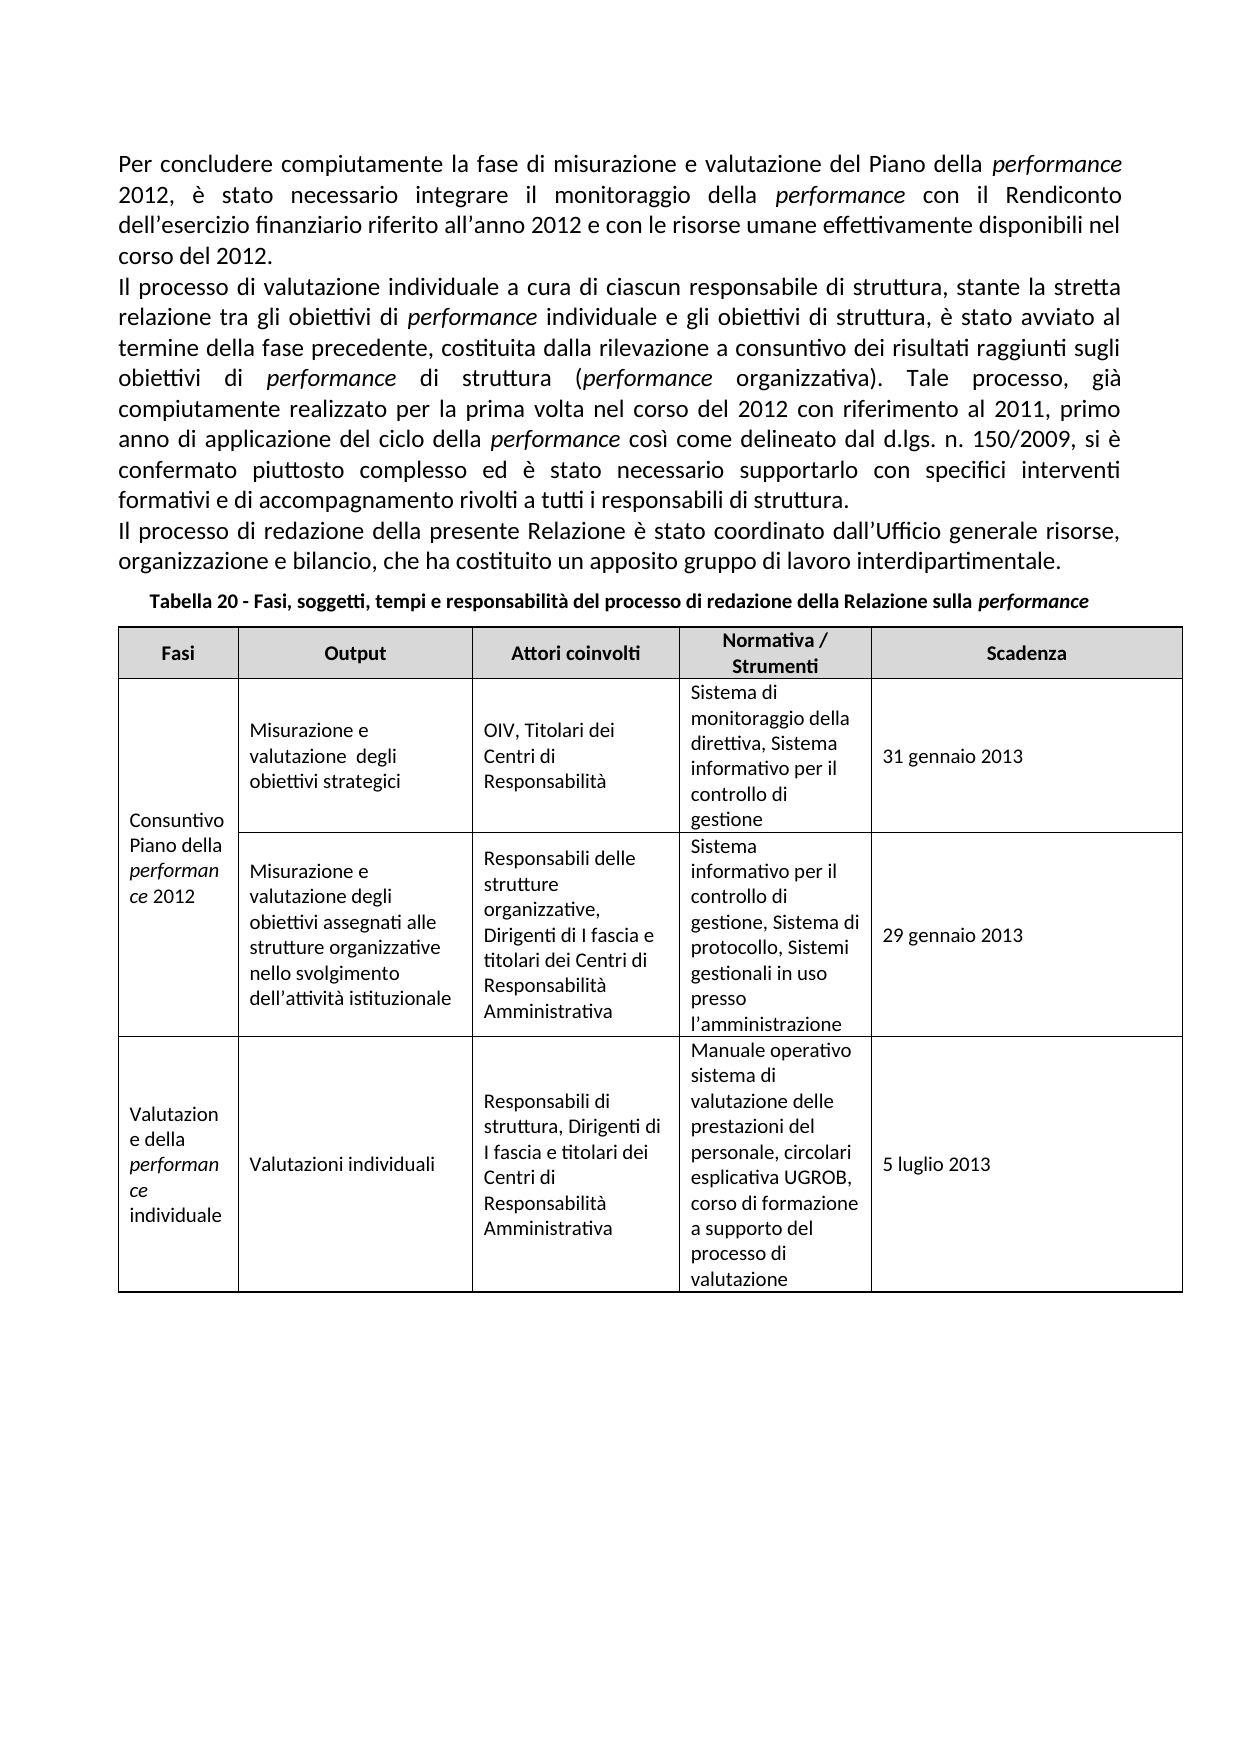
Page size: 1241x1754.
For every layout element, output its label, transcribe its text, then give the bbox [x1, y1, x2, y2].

table_header Fasi [119, 628, 238, 678]
table_cell Valutazione della performance individuale [119, 1037, 238, 1291]
table_header Normativa / Strumenti [680, 628, 871, 678]
text Tabella 20 - Fasi, soggetti, tempi e responsabilità del processo di redazione della Relazione sulla performance [118, 588, 1122, 614]
table_cell Valutazioni individuali [239, 1037, 472, 1291]
table_header Scadenza [872, 628, 1182, 678]
table_cell 5 luglio 2013 [872, 1037, 1182, 1291]
table_cell Responsabili delle strutture organizzative, Dirigenti di I fascia e titolari dei Centri di Responsabilità Amministrativa [473, 833, 679, 1036]
table_cell 31 gennaio 2013 [872, 679, 1182, 832]
table_cell Responsabili di struttura, Dirigenti di I fascia e titolari dei Centri di Responsabilità Amministrativa [473, 1037, 679, 1291]
table_header Attori coinvolti [473, 628, 679, 678]
table_cell Misurazione e valutazione degli obiettivi strategici [239, 679, 472, 832]
table_cell Consuntivo Piano della performance 2012 [119, 679, 238, 1036]
text Il processo di redazione della presente Relazione è stato coordinato dall’Ufficio generale risorse, organizzazione e bilancio, che ha costituito un apposito gruppo di lavoro interdipartimentale. [118, 515, 1122, 576]
table_cell Sistema informativo per il controllo di gestione, Sistema di protocollo, Sistemi gestionali in uso presso l’amministrazione [680, 833, 871, 1036]
text Il processo di valutazione individuale a cura di ciascun responsabile di struttura, stante la stretta relazione tra gli obiettivi di performance individuale e gli obiettivi di struttura, è stato avviato al termine della fase precedente, costituita dalla rilevazione a consuntivo dei risultati raggiunti sugli obiettivi di performance di struttura (performance organizzativa). Tale processo, già compiutamente realizzato per la prima volta nel corso del 2012 con riferimento al 2011, primo anno di applicazione del ciclo della performance così come delineato dal d.lgs. n. 150/2009, si è confermato piuttosto complesso ed è stato necessario supportarlo con specifici interventi formativi e di accompagnamento rivolti a tutti i responsabili di struttura. [118, 271, 1122, 515]
table_cell Sistema di monitoraggio della direttiva, Sistema informativo per il controllo di gestione [680, 679, 871, 832]
table_cell Misurazione e valutazione degli obiettivi assegnati alle strutture organizzative nello svolgimento dell’attività istituzionale [239, 833, 472, 1036]
table_cell OIV, Titolari dei Centri di Responsabilità [473, 679, 679, 832]
table_header Output [239, 628, 472, 678]
table_cell 29 gennaio 2013 [872, 833, 1182, 1036]
table_cell Manuale operativo sistema di valutazione delle prestazioni del personale, circolari esplicativa UGROB, corso di formazione a supporto del processo di valutazione [680, 1037, 871, 1291]
text Per concludere compiutamente la fase di misurazione e valutazione del Piano della performance 2012, è stato necessario integrare il monitoraggio della performance con il Rendiconto dell’esercizio finanziario riferito all’anno 2012 e con le risorse umane effettivamente disponibili nel corso del 2012. [118, 149, 1122, 271]
